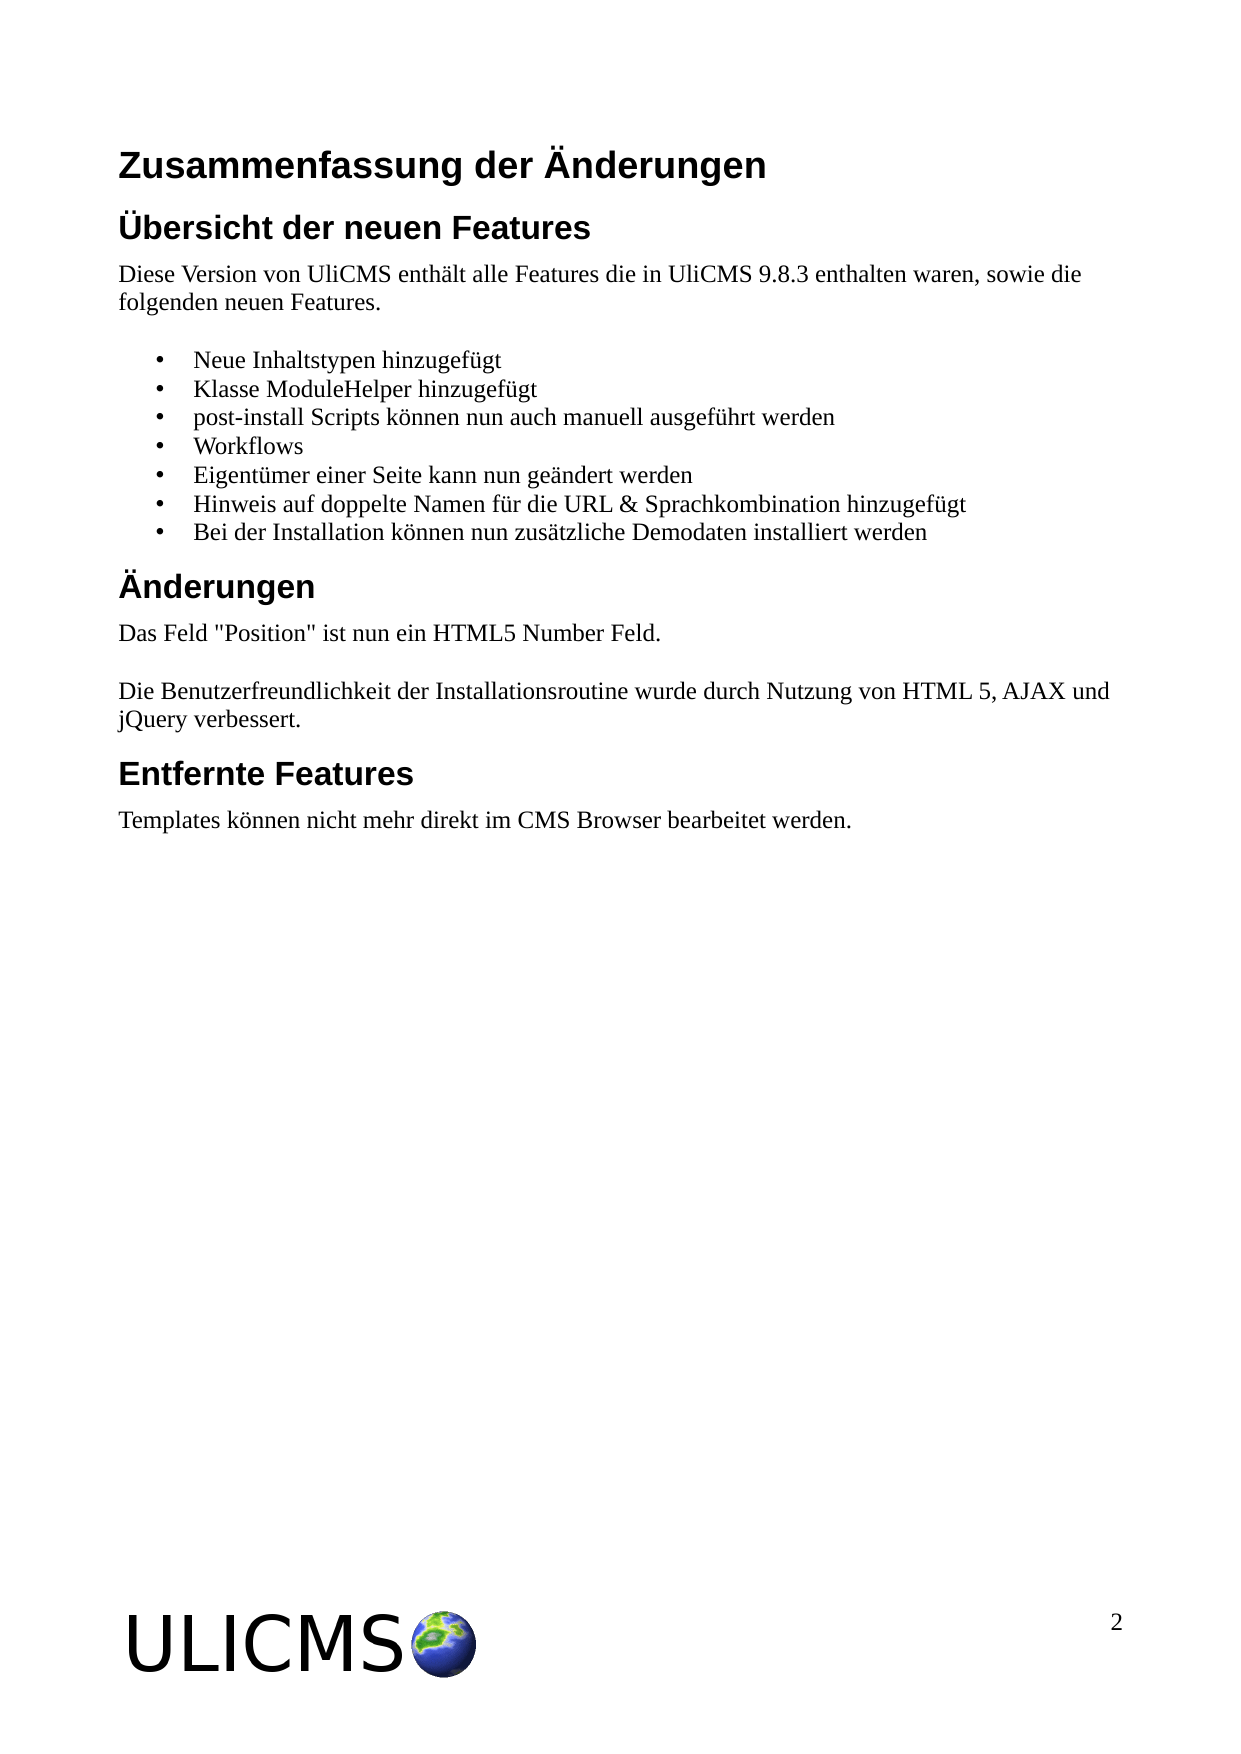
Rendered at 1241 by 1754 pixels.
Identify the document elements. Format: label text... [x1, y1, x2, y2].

list Neue Inhaltstypen hinzugefügt [156, 345, 1123, 374]
text Das Feld "Position" ist nun ein HTML5 Number Feld. [118, 618, 1123, 647]
list Workflows [156, 431, 1123, 460]
subtitle Entfernte Features [118, 754, 1123, 793]
text Die Benutzerfreundlichkeit der Installationsroutine wurde durch Nutzung von HTML 5, AJAX und jQuery verbessert. [118, 676, 1123, 733]
picture [118, 1607, 479, 1681]
text Diese Version von UliCMS enthält alle Features die in UliCMS 9.8.3 enthalten waren, sowie die folgenden neuen Features. [118, 259, 1123, 316]
list Klasse ModuleHelper hinzugefügt [156, 374, 1123, 402]
subtitle Übersicht der neuen Features [118, 208, 1123, 246]
list Bei der Installation können nun zusätzliche Demodaten installiert werden [156, 517, 1123, 546]
list Eigentümer einer Seite kann nun geändert werden [156, 460, 1123, 489]
text Templates können nicht mehr direkt im CMS Browser bearbeitet werden. [118, 805, 1123, 834]
list Hinweis auf doppelte Namen für die URL & Sprachkombination hinzugefügt [156, 489, 1123, 517]
subtitle Zusammenfassung der Änderungen [118, 143, 1123, 187]
list post-install Scripts können nun auch manuell ausgeführt werden [156, 402, 1123, 431]
subtitle Änderungen [118, 567, 1123, 606]
